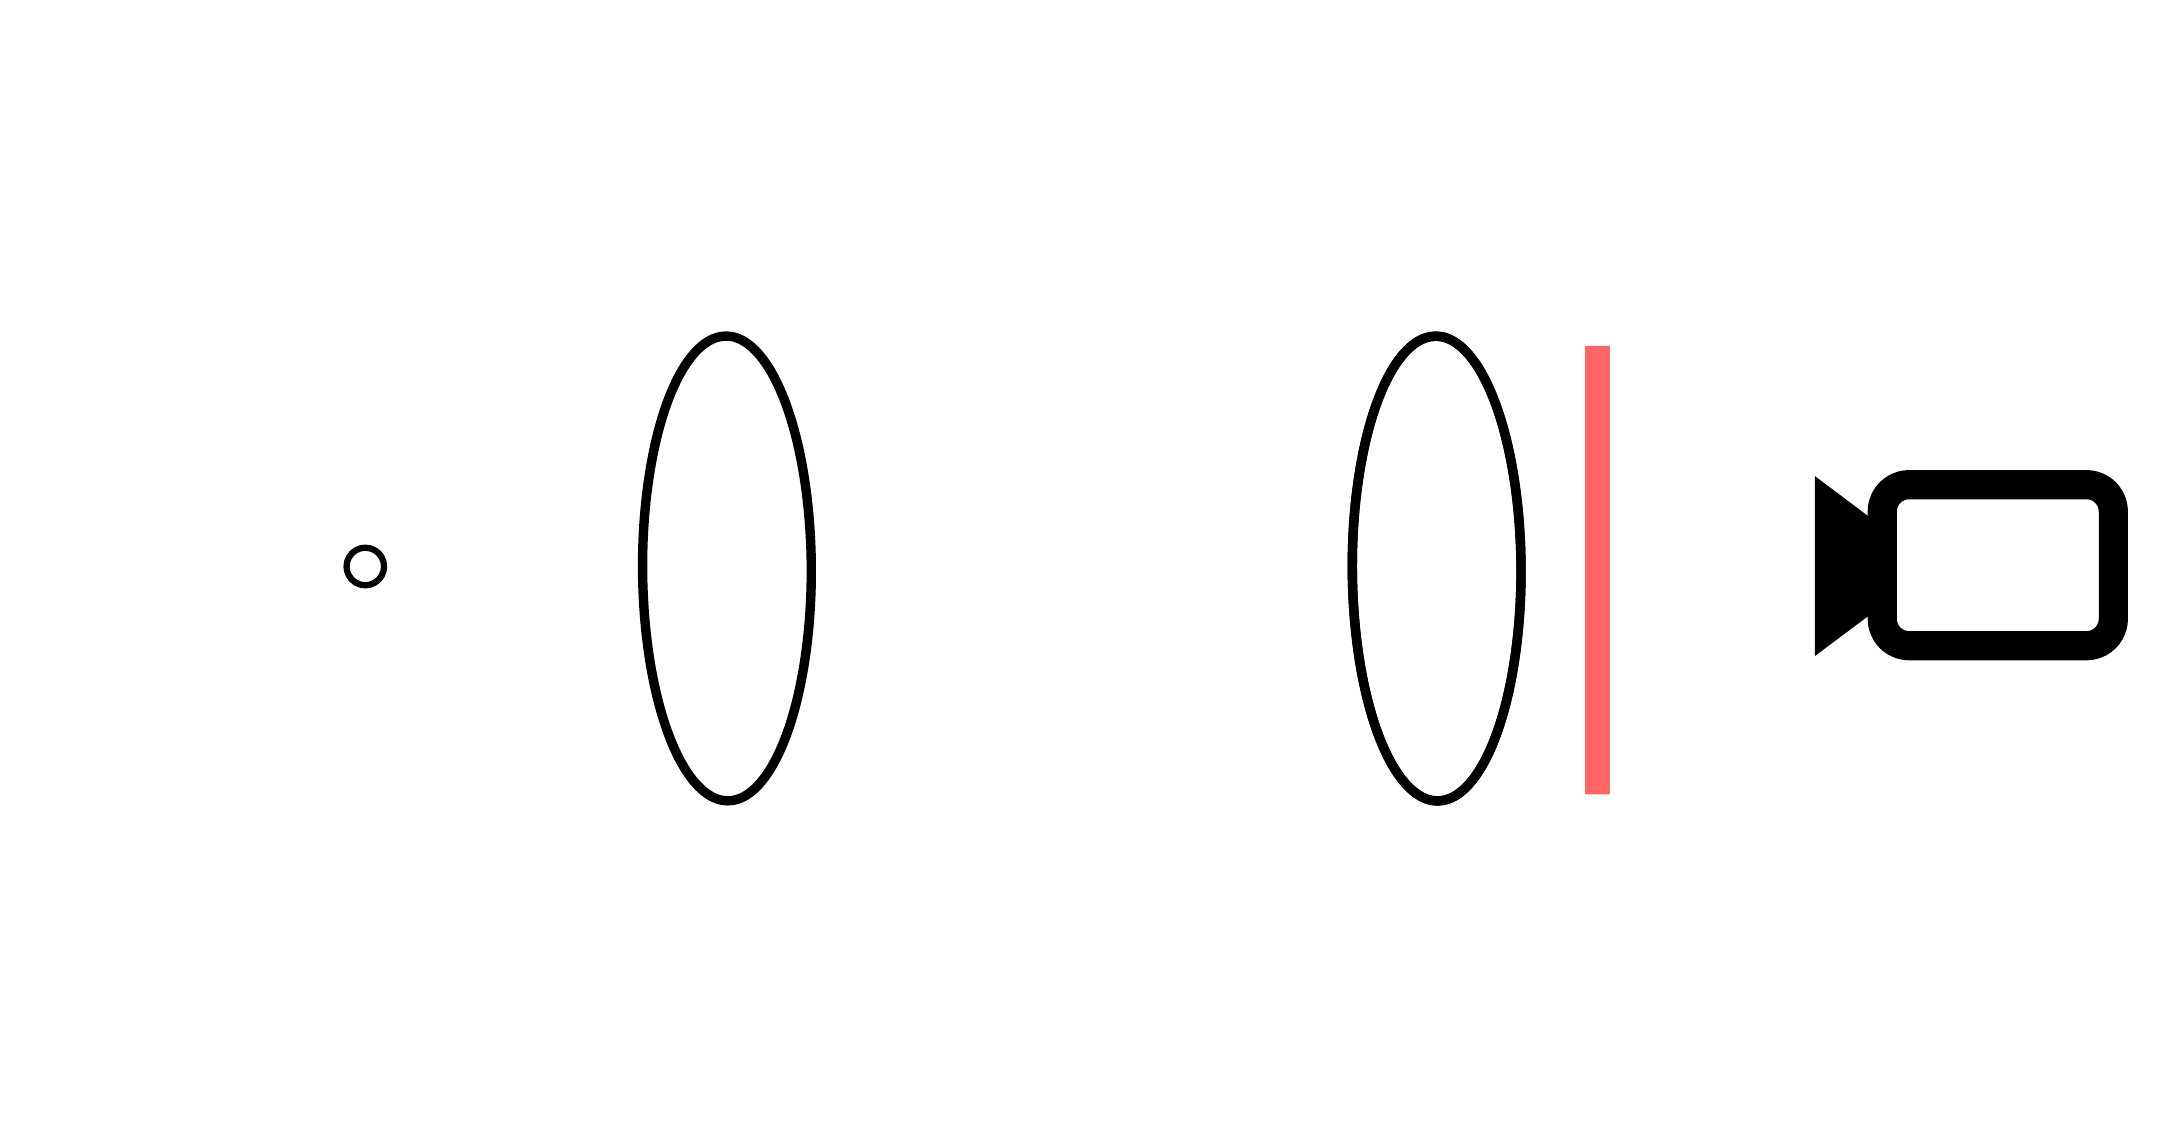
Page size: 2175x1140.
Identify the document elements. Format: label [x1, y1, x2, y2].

text_box [1814, 476, 1875, 657]
text_box [1882, 484, 2114, 646]
text_box [1357, 341, 1516, 796]
text_box [642, 336, 812, 801]
